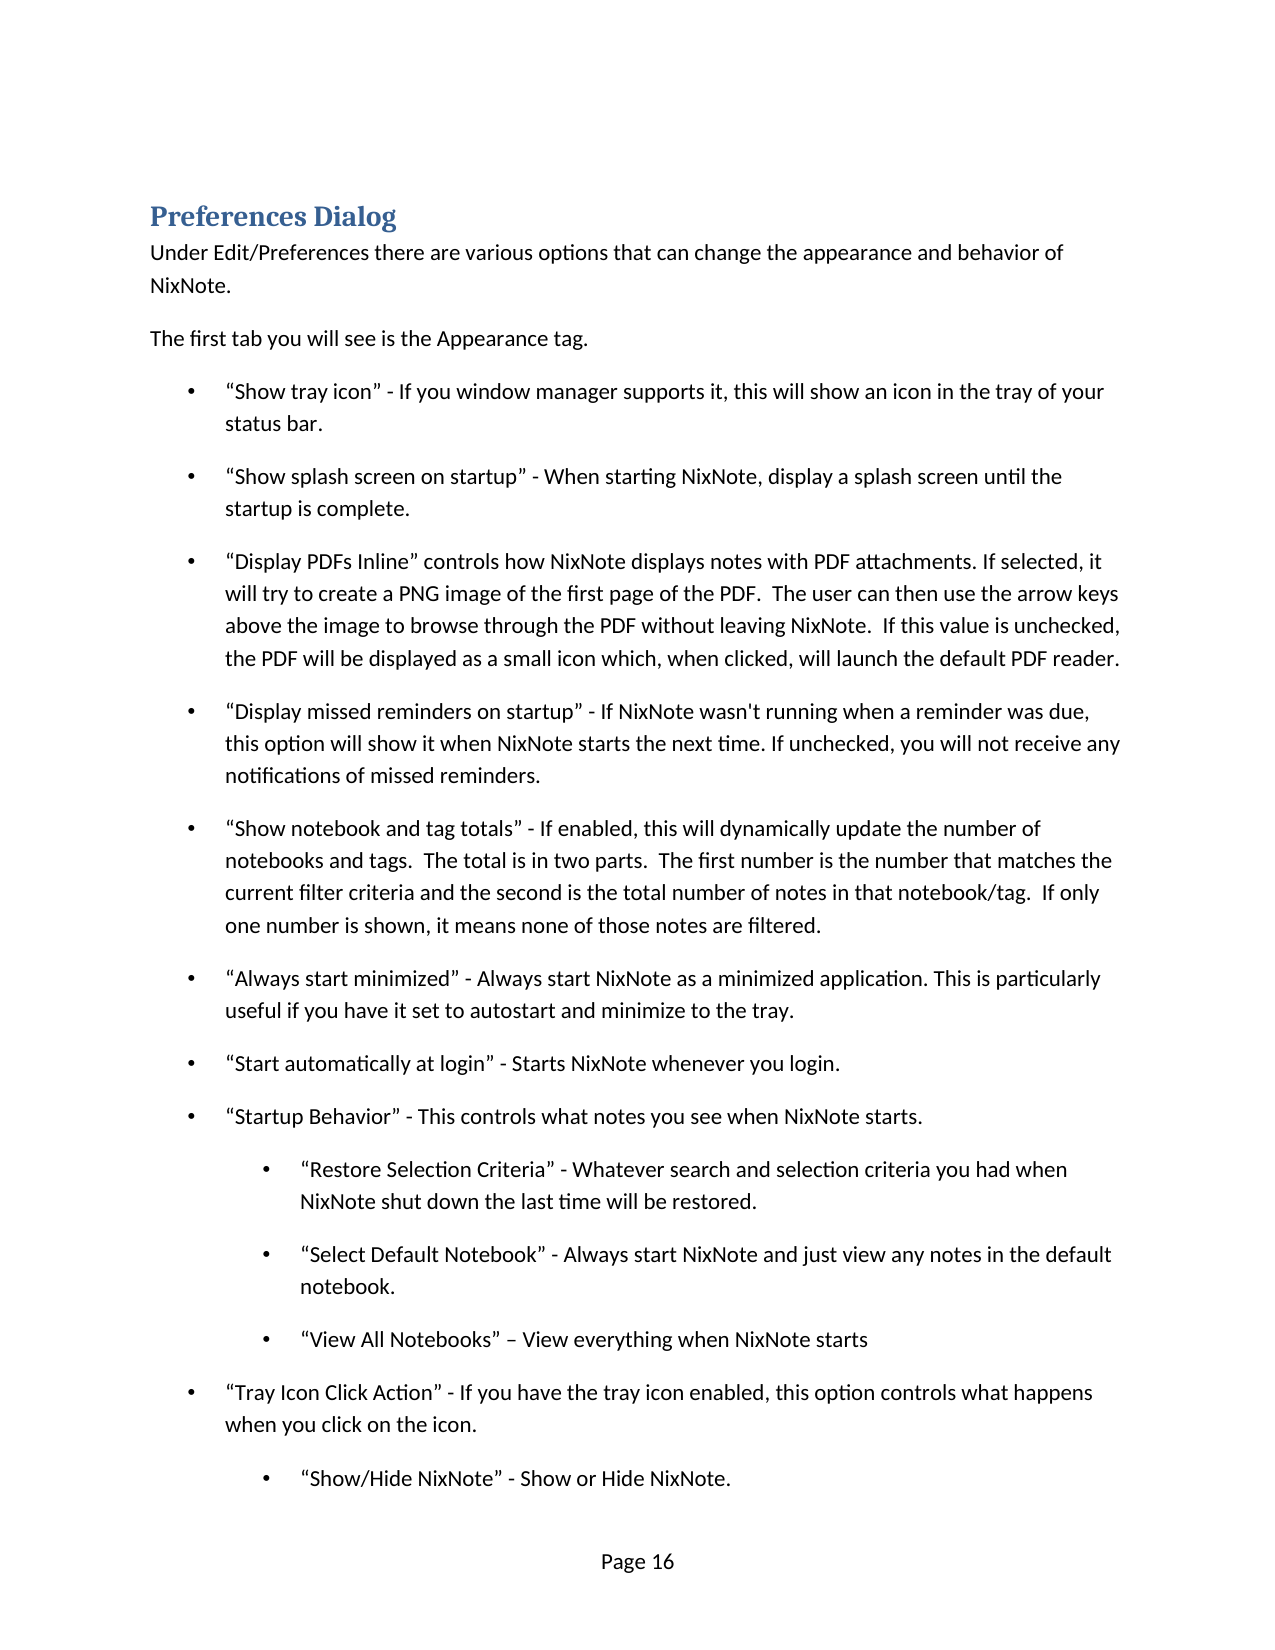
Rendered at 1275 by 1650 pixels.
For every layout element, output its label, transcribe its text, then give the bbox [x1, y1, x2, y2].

list “Display missed reminders on startup” - If NixNote wasn't running when a reminder was due, this option will show it when NixNote starts the next time. If unchecked, you will not receive any notifications of missed reminders. [187, 697, 1125, 789]
list “Show notebook and tag totals” - If enabled, this will dynamically update the number of notebooks and tags. The total is in two parts. The first number is the number that matches the current filter criteria and the second is the total number of notes in that notebook/tag. If only one number is shown, it means none of those notes are filtered. [187, 814, 1125, 939]
list “Show tray icon” - If you window manager supports it, this will show an icon in the tray of your status bar. [187, 377, 1125, 437]
list “View All Notebooks” – View everything when NixNote starts [262, 1325, 1125, 1353]
list “Display PDFs Inline” controls how NixNote displays notes with PDF attachments. If selected, it will try to create a PNG image of the first page of the PDF. The user can then use the arrow keys above the image to browse through the PDF without leaving NixNote. If this value is unchecked, the PDF will be displayed as a small icon which, when clicked, will launch the default PDF reader. [187, 547, 1125, 672]
list “Show/Hide NixNote” - Show or Hide NixNote. [262, 1464, 1125, 1492]
list “Always start minimized” - Always start NixNote as a minimized application. This is particularly useful if you have it set to autostart and minimize to the tray. [187, 964, 1125, 1024]
text The first tab you will see is the Appearance tag. [150, 324, 1125, 352]
list “Tray Icon Click Action” - If you have the tray icon enabled, this option controls what happens when you click on the icon. [187, 1378, 1125, 1439]
list “Start automatically at login” - Starts NixNote whenever you login. [187, 1049, 1125, 1077]
subtitle Preferences Dialog [150, 200, 1125, 233]
list “Startup Behavior” - This controls what notes you see when NixNote starts. [187, 1102, 1125, 1130]
list “Select Default Notebook” - Always start NixNote and just view any notes in the default notebook. [262, 1240, 1125, 1300]
text Under Edit/Preferences there are various options that can change the appearance and behavior of NixNote. [150, 238, 1125, 299]
list “Restore Selection Criteria” - Whatever search and selection criteria you had when NixNote shut down the last time will be restored. [262, 1155, 1125, 1215]
list “Show splash screen on startup” - When starting NixNote, display a splash screen until the startup is complete. [187, 462, 1125, 522]
